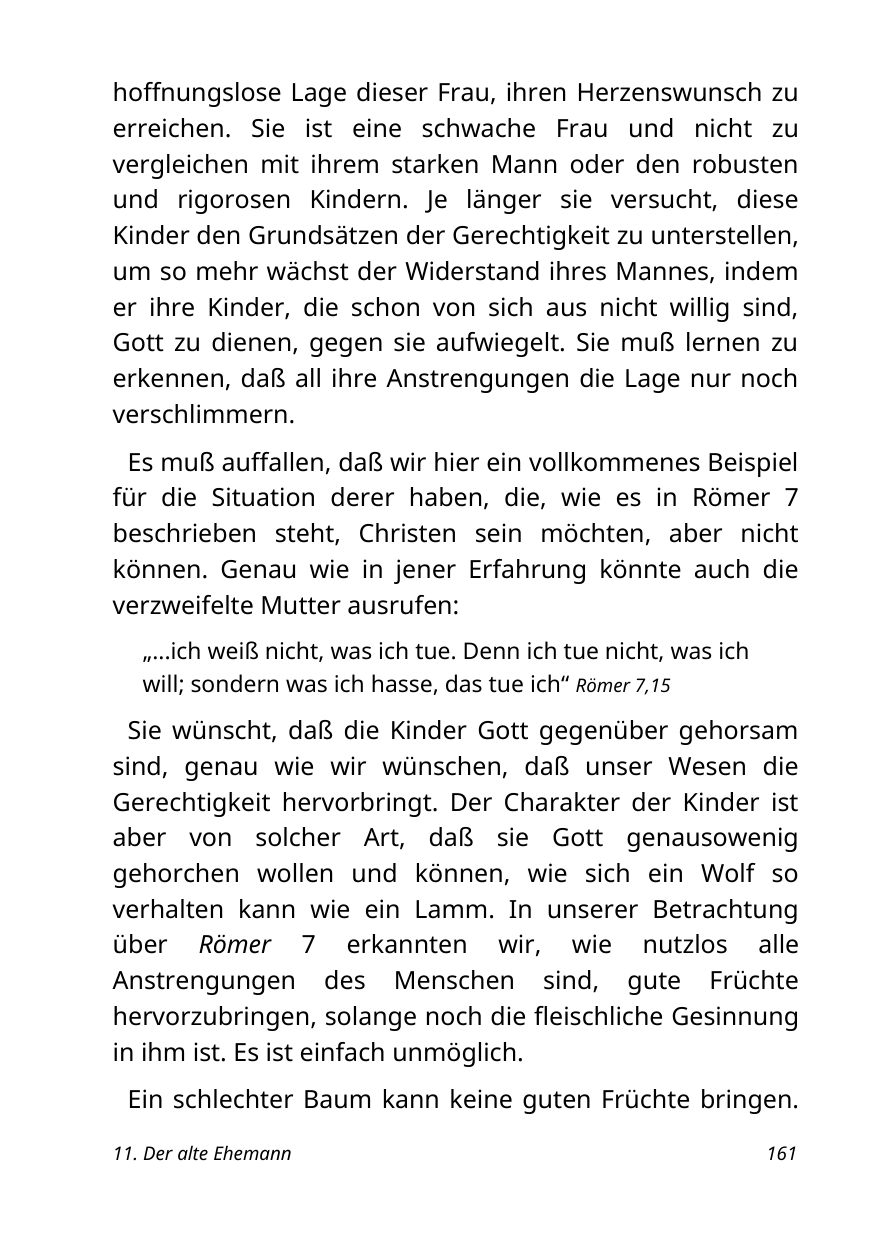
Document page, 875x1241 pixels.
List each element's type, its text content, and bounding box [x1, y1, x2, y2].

text Sie wünscht, daß die Kinder Gott gegenüber gehorsam sind, genau wie wir wünschen, daß unser Wesen die Gerechtigkeit hervorbringt. Der Charakter der Kinder ist aber von solcher Art, daß sie Gott genausowenig gehorchen wollen und können, wie sich ein Wolf so verhalten kann wie ein Lamm. In unserer Betrachtung über Römer 7 erkannten wir, wie nutzlos alle Anstrengungen des Menschen sind, gute Früchte hervorzubringen, solange noch die fleischliche Gesinnung in ihm ist. Es ist einfach unmöglich. [112, 713, 799, 1068]
text Es muß auffallen, daß wir hier ein vollkommenes Beispiel für die Situation derer haben, die, wie es in Römer 7 beschrieben steht, Christen sein möchten, aber nicht können. Genau wie in jener Erfahrung könnte auch die verzweifelte Mutter ausrufen: [112, 444, 799, 621]
text „...ich weiß nicht, was ich tue. Denn ich tue nicht, was ich will; sondern was ich hasse, das tue ich“ Römer 7,15 [142, 635, 769, 699]
text hoffnungslose Lage dieser Frau, ihren Herzenswunsch zu erreichen. Sie ist eine schwache Frau und nicht zu vergleichen mit ihrem starken Mann oder den robusten und rigorosen Kindern. Je länger sie versucht, diese Kinder den Grundsätzen der Gerechtigkeit zu unterstellen, um so mehr wächst der Widerstand ihres Mannes, indem er ihre Kinder, die schon von sich aus nicht willig sind, Gott zu dienen, gegen sie aufwiegelt. Sie muß lernen zu erkennen, daß all ihre Anstrengungen die Lage nur noch verschlimmern. [112, 75, 799, 431]
text Ein schlechter Baum kann keine guten Früchte bringen. [112, 1082, 799, 1116]
